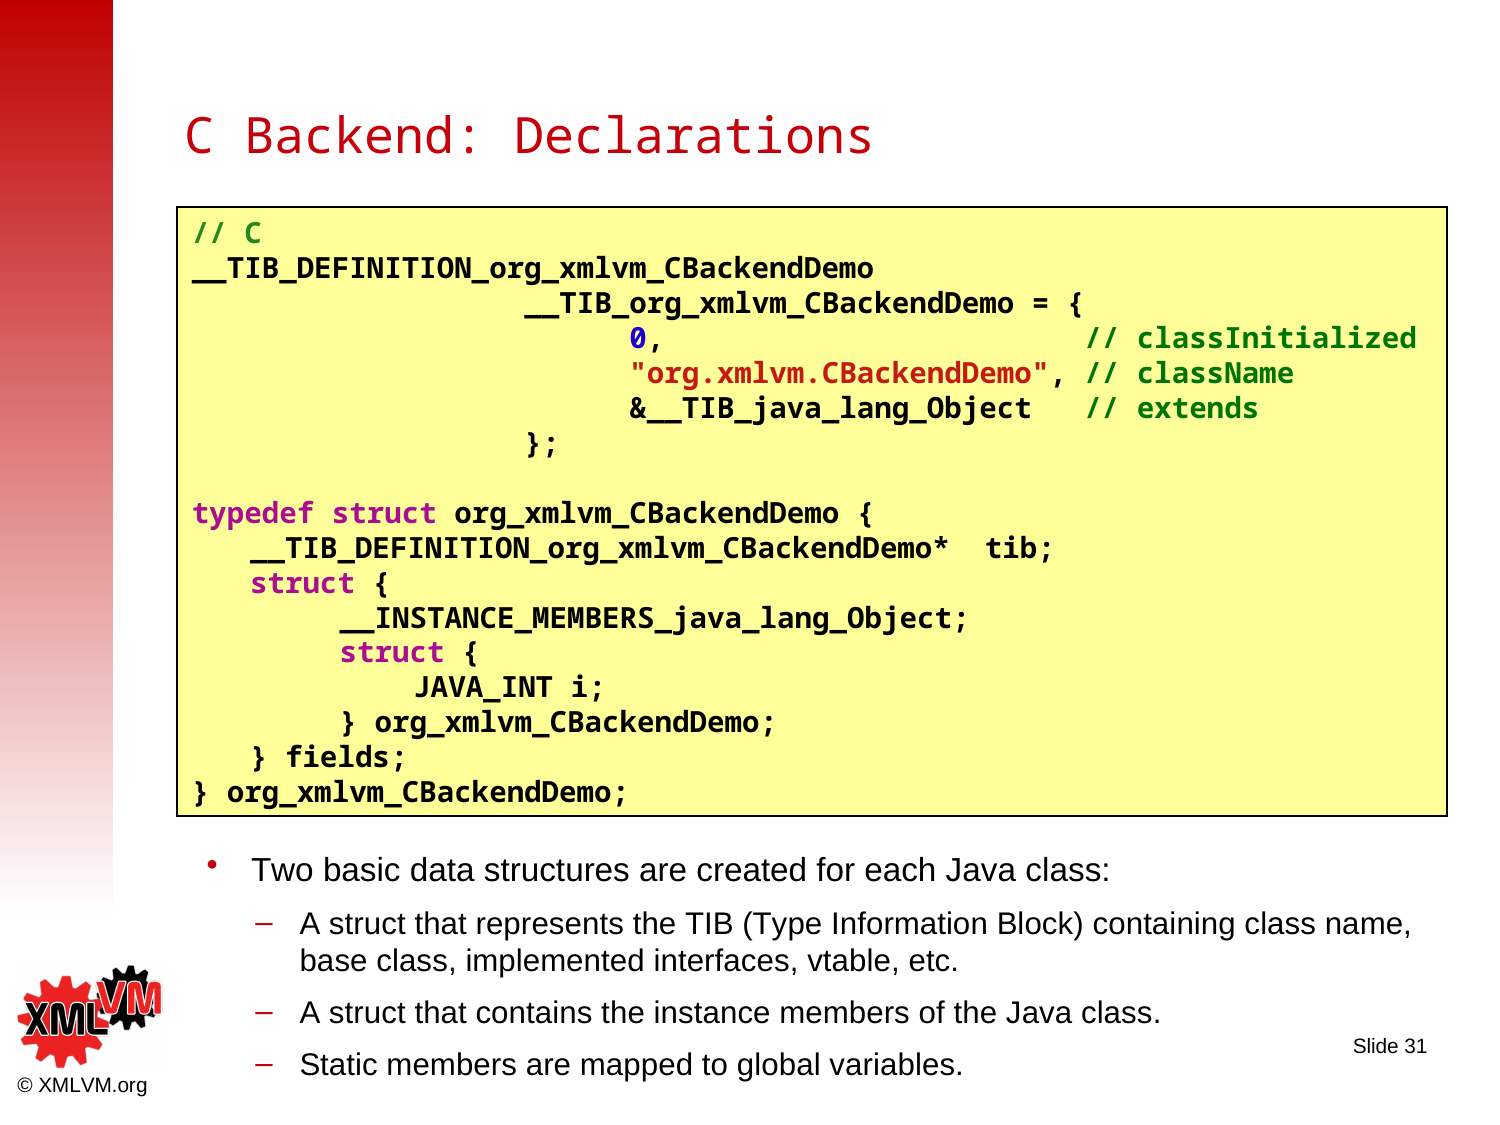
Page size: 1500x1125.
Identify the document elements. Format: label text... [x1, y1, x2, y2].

picture [16, 964, 164, 1069]
title C Backend: Declarations [170, 67, 1447, 207]
list Two basic data structures are created for each Java class: A struct that represents the TIB (Type Information Block) containing class name, base class, implemented interfaces, vtable, etc. A struct that contains the instance members of the Java class. Static members are mapped to global variables. [206, 848, 1430, 1125]
text_box // C __TIB_DEFINITION_org_xmlvm_CBackendDemo __TIB_org_xmlvm_CBackendDemo = { 0, // classInitialized "org.xmlvm.CBackendDemo", // className &__TIB_java_lang_Object // extends }; typedef struct org_xmlvm_CBackendDemo { __TIB_DEFINITION_org_xmlvm_CBackendDemo* tib; struct { __INSTANCE_MEMBERS_java_lang_Object; struct { JAVA_INT i; } org_xmlvm_CBackendDemo; } fields; } org_xmlvm_CBackendDemo; [177, 206, 1447, 817]
